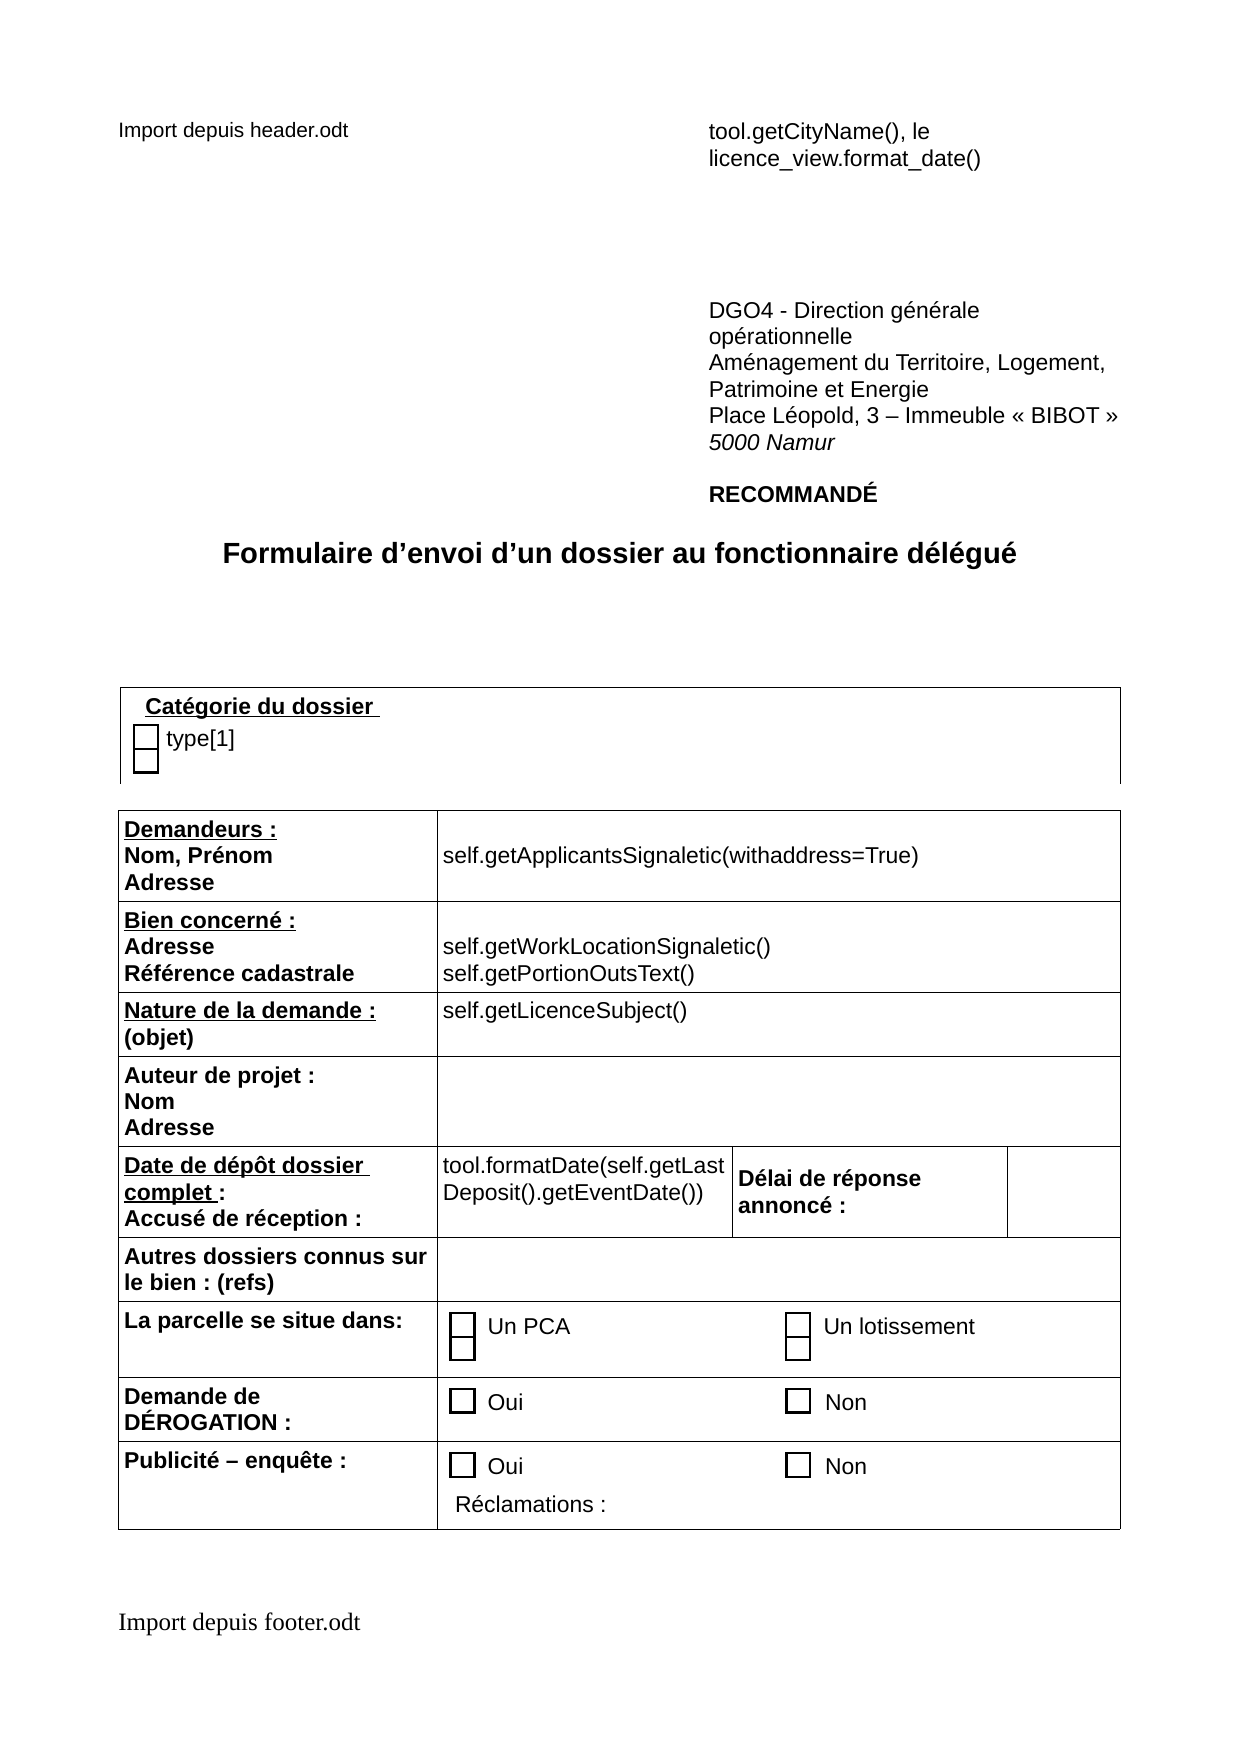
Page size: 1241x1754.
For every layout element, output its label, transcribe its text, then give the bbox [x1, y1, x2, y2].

table_cell Demande de DÉROGATION : [119, 1378, 437, 1441]
table_header [779, 1383, 819, 1421]
table_header [443, 1383, 482, 1421]
table_cell self.getLicenceSubject() [438, 993, 1120, 1056]
table_header type[1] [160, 719, 1114, 778]
table_cell [438, 1442, 1120, 1529]
table_header Import depuis header.odt [118, 118, 708, 507]
table_header [443, 1307, 482, 1371]
table_header Catégorie du dossier [121, 688, 1120, 784]
table_cell [438, 1378, 1120, 1441]
table_header Oui [482, 1447, 778, 1485]
table_cell [1008, 1147, 1120, 1237]
table_header Un lotissement [818, 1307, 1114, 1371]
table_cell Auteur de projet : Nom Adresse [119, 1057, 437, 1146]
table_header Non [819, 1383, 1114, 1421]
table_cell tool.formatDate(self.getLastDeposit().getEventDate()) [438, 1147, 732, 1237]
table_cell Nature de la demande : (objet) [119, 993, 437, 1056]
table_header Demandeurs : Nom, Prénom Adresse [119, 811, 437, 901]
table_header tool.getCityName(), le licence_view.format_date() DGO4 - Direction générale opérationnelle Aménagement du Territoire, Logement, Patrimoine et Energie Place Léopold, 3 – Immeuble « BIBOT » 5000 Namur RECOMMANDÉ [709, 118, 1123, 507]
table_header [443, 1447, 482, 1485]
table_header [126, 719, 160, 778]
table_cell [438, 1302, 1120, 1377]
table_header self.getApplicantsSignaletic(withaddress=True) [438, 811, 1120, 901]
table_cell Réclamations : [443, 1485, 1114, 1523]
table_cell Délai de réponse annoncé : [733, 1147, 1007, 1237]
table_cell self.getWorkLocationSignaletic() self.getPortionOutsText() [438, 902, 1120, 992]
table_cell Autres dossiers connus sur le bien : (refs) [119, 1238, 437, 1301]
table_cell [438, 1057, 1120, 1146]
title Formulaire d’envoi d’un dossier au fonctionnaire délégué [118, 536, 1122, 570]
table_header Un PCA [482, 1307, 778, 1371]
table_header Non [819, 1447, 1114, 1485]
table_cell Date de dépôt dossier complet : Accusé de réception : [119, 1147, 437, 1237]
table_header [779, 1447, 819, 1485]
table_header [778, 1307, 818, 1371]
table_cell La parcelle se situe dans: [119, 1302, 437, 1377]
table_cell [438, 1238, 1120, 1301]
table_cell Bien concerné : Adresse Référence cadastrale [119, 902, 437, 992]
table_cell Publicité – enquête : [119, 1442, 437, 1529]
table_header Oui [482, 1383, 778, 1421]
